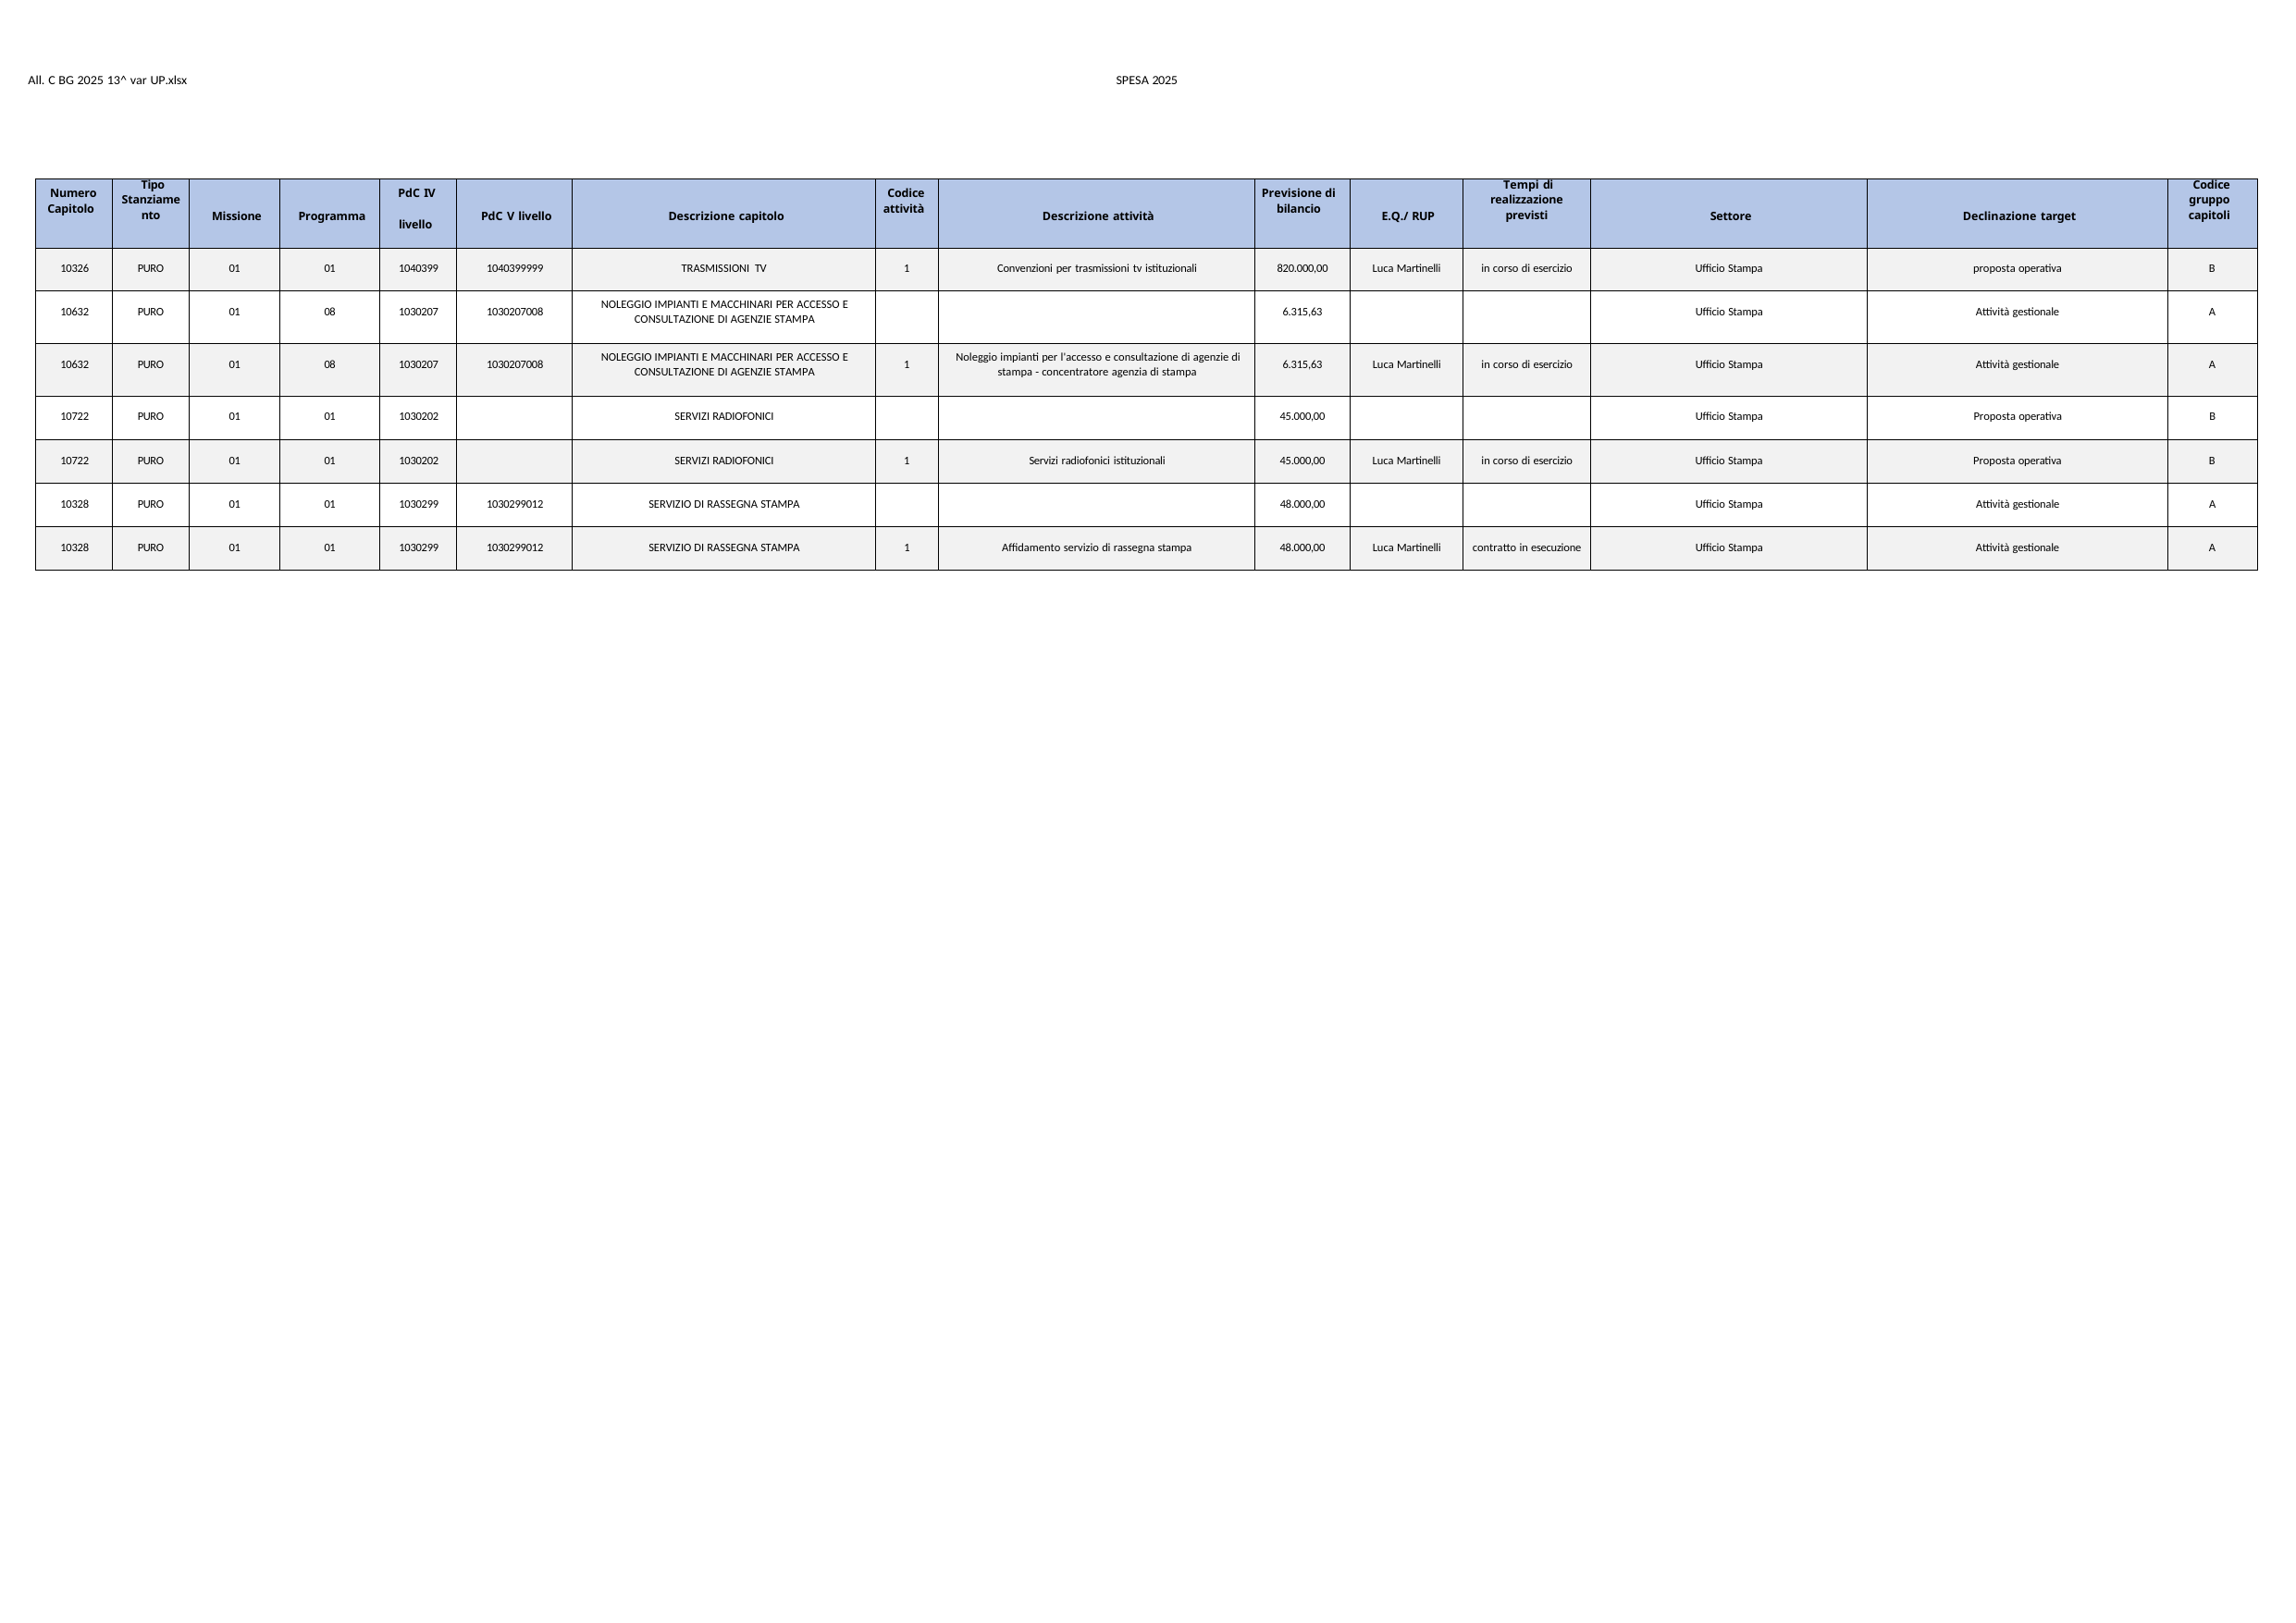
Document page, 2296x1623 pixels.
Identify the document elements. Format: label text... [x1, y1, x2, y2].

table_header Descrizione capitolo [573, 179, 875, 248]
table_cell 45.000,00 [1255, 440, 1350, 483]
table_cell SERVIZIO DI RASSEGNA STAMPA [573, 484, 875, 526]
table_cell 10632 [36, 344, 112, 395]
table_cell PURO [113, 249, 189, 290]
table_cell SERVIZI RADIOFONICI [573, 397, 875, 438]
table_cell Luca Martinelli [1351, 249, 1463, 290]
table_cell 10328 [36, 484, 112, 526]
table_cell PURO [113, 527, 189, 570]
table_header PdC V livello [457, 179, 572, 248]
table_cell 08 [280, 291, 379, 343]
table_cell 1030299 [380, 527, 456, 570]
table_header Settore [1591, 179, 1867, 248]
table_cell proposta operativa [1868, 249, 2167, 290]
table_cell B [2168, 249, 2257, 290]
table_cell 1030299012 [457, 527, 572, 570]
table_cell A [2168, 527, 2257, 570]
table_cell Ufficio Stampa [1591, 249, 1867, 290]
table_cell Attività gestionale [1868, 484, 2167, 526]
table_header Descrizione attività [939, 179, 1254, 248]
table_cell 01 [190, 397, 279, 438]
table_cell [876, 484, 938, 526]
table_cell PURO [113, 291, 189, 343]
table_cell 01 [280, 484, 379, 526]
table_cell 01 [280, 249, 379, 290]
table_cell 01 [190, 484, 279, 526]
table_cell Proposta operativa [1868, 440, 2167, 483]
table_header Numero Capitolo [36, 179, 112, 248]
table_cell Attività gestionale [1868, 527, 2167, 570]
table_cell Luca Martinelli [1351, 527, 1463, 570]
table_cell 1030207 [380, 291, 456, 343]
table_cell in corso di esercizio [1463, 249, 1590, 290]
table_cell [1463, 291, 1590, 343]
table_cell 45.000,00 [1255, 397, 1350, 438]
table_cell 01 [190, 440, 279, 483]
table_cell 01 [280, 440, 379, 483]
table_cell 10328 [36, 527, 112, 570]
table_cell 01 [280, 527, 379, 570]
table_header E.Q./ RUP [1351, 179, 1463, 248]
table_cell [457, 440, 572, 483]
table_cell 1040399999 [457, 249, 572, 290]
table_cell Affidamento servizio di rassegna stampa [939, 527, 1254, 570]
table_cell Convenzioni per trasmissioni tv istituzionali [939, 249, 1254, 290]
table_cell 6.315,63 [1255, 291, 1350, 343]
table_cell [939, 397, 1254, 438]
table_cell A [2168, 484, 2257, 526]
table_cell 01 [190, 527, 279, 570]
table_cell 48.000,00 [1255, 484, 1350, 526]
table_cell 01 [190, 344, 279, 395]
table_cell 1030202 [380, 440, 456, 483]
table_cell PURO [113, 440, 189, 483]
table_cell Ufficio Stampa [1591, 397, 1867, 438]
table_cell PURO [113, 484, 189, 526]
table_cell 1 [876, 440, 938, 483]
table_cell 1030207 [380, 344, 456, 395]
table_header Tempi di realizzazione previsti [1463, 179, 1590, 248]
table_cell PURO [113, 344, 189, 395]
table_cell B [2168, 397, 2257, 438]
table_cell Luca Martinelli [1351, 344, 1463, 395]
table_cell 10326 [36, 249, 112, 290]
table_cell A [2168, 291, 2257, 343]
table_cell NOLEGGIO IMPIANTI E MACCHINARI PER ACCESSO E CONSULTAZIONE DI AGENZIE STAMPA [573, 344, 875, 395]
table_cell [1463, 397, 1590, 438]
table_cell [1351, 397, 1463, 438]
table_cell 10722 [36, 440, 112, 483]
table_cell [939, 291, 1254, 343]
table_cell Luca Martinelli [1351, 440, 1463, 483]
table_cell 1030202 [380, 397, 456, 438]
table_cell SERVIZIO DI RASSEGNA STAMPA [573, 527, 875, 570]
table_cell contratto in esecuzione [1463, 527, 1590, 570]
table_cell 1 [876, 527, 938, 570]
table_cell Servizi radiofonici istituzionali [939, 440, 1254, 483]
table_cell Ufficio Stampa [1591, 291, 1867, 343]
table_cell 6.315,63 [1255, 344, 1350, 395]
table_cell 48.000,00 [1255, 527, 1350, 570]
table_header Previsione di bilancio [1255, 179, 1350, 248]
table_cell A [2168, 344, 2257, 395]
table_cell 1030207008 [457, 344, 572, 395]
table_cell 10632 [36, 291, 112, 343]
table_cell [876, 291, 938, 343]
table_cell 01 [190, 249, 279, 290]
table_cell in corso di esercizio [1463, 344, 1590, 395]
table_header Tipo Stanziame nto [113, 179, 189, 248]
table_cell 1040399 [380, 249, 456, 290]
table_cell [457, 397, 572, 438]
table_cell 01 [280, 397, 379, 438]
table_cell 10722 [36, 397, 112, 438]
table_cell 1030299012 [457, 484, 572, 526]
table_cell [876, 397, 938, 438]
table_header Programma [280, 179, 379, 248]
table_cell Attività gestionale [1868, 344, 2167, 395]
table_cell [1351, 291, 1463, 343]
table_header Codice gruppo capitoli [2168, 179, 2257, 248]
table_cell 01 [190, 291, 279, 343]
table_cell Ufficio Stampa [1591, 344, 1867, 395]
table_cell Ufficio Stampa [1591, 484, 1867, 526]
table_cell SERVIZI RADIOFONICI [573, 440, 875, 483]
table_cell [1463, 484, 1590, 526]
table_cell 08 [280, 344, 379, 395]
table_cell [939, 484, 1254, 526]
table_header Declinazione target [1868, 179, 2167, 248]
table_header Missione [190, 179, 279, 248]
table_cell 1030299 [380, 484, 456, 526]
table_cell 1030207008 [457, 291, 572, 343]
table_cell 820.000,00 [1255, 249, 1350, 290]
table_cell Ufficio Stampa [1591, 527, 1867, 570]
table_cell PURO [113, 397, 189, 438]
table_cell in corso di esercizio [1463, 440, 1590, 483]
table_cell 1 [876, 344, 938, 395]
table_cell Ufficio Stampa [1591, 440, 1867, 483]
table_cell [1351, 484, 1463, 526]
table_cell NOLEGGIO IMPIANTI E MACCHINARI PER ACCESSO E CONSULTAZIONE DI AGENZIE STAMPA [573, 291, 875, 343]
table_header PdC IV livello [380, 179, 456, 248]
table_cell Noleggio impianti per l'accesso e consultazione di agenzie di stampa - concentratore agenzia di stampa [939, 344, 1254, 395]
table_cell B [2168, 440, 2257, 483]
table_cell TRASMISSIONI TV [573, 249, 875, 290]
table_header Codice attività [876, 179, 938, 248]
table_cell Proposta operativa [1868, 397, 2167, 438]
table_cell 1 [876, 249, 938, 290]
table_cell Attività gestionale [1868, 291, 2167, 343]
